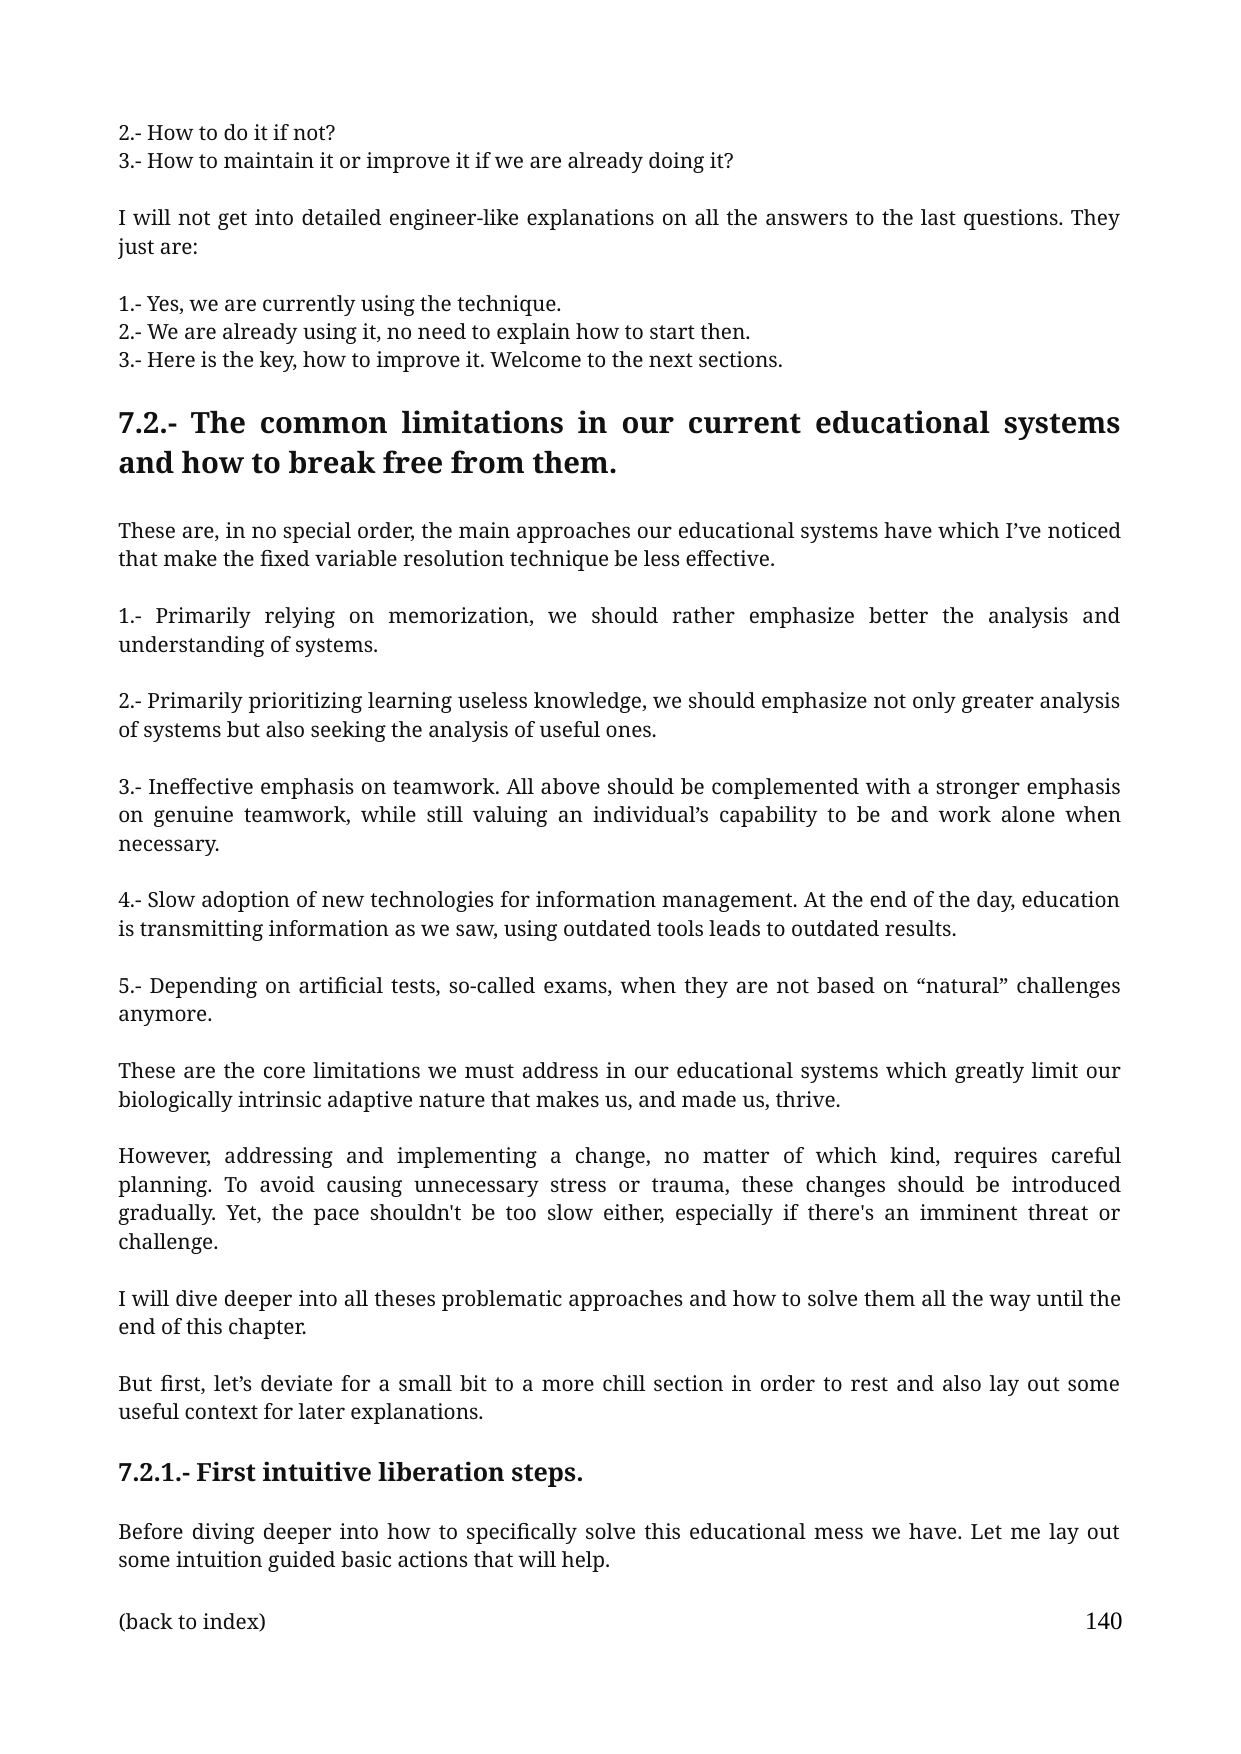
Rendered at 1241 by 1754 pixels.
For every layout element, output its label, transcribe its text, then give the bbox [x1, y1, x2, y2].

text However, addressing and implementing a change, no matter of which kind, requires careful planning. To avoid causing unnecessary stress or trauma, these changes should be introduced gradually. Yet, the pace shouldn't be too slow either, especially if there's an imminent threat or challenge. [118, 1142, 1122, 1255]
text 3.- How to maintain it or improve it if we are already doing it? [118, 147, 1122, 175]
text 2.- Primarily prioritizing learning useless knowledge, we should emphasize not only greater analysis of systems but also seeking the analysis of useful ones. [118, 687, 1122, 743]
text 3.- Ineffective emphasis on teamwork. All above should be complemented with a stronger emphasis on genuine teamwork, while still valuing an individual’s capability to be and work alone when necessary. [118, 772, 1122, 857]
text 1.- Yes, we are currently using the technique. [118, 289, 1122, 317]
text 1.- Primarily relying on memorization, we should rather emphasize better the analysis and understanding of systems. [118, 601, 1122, 658]
text 4.- Slow adoption of new technologies for information management. At the end of the day, education is transmitting information as we saw, using outdated tools leads to outdated results. [118, 886, 1122, 942]
text These are, in no special order, the main approaches our educational systems have which I’ve noticed that make the fixed variable resolution technique be less effective. [118, 516, 1122, 573]
text 5.- Depending on artificial tests, so-called exams, when they are not based on “natural” challenges anymore. [118, 971, 1122, 1028]
text 3.- Here is the key, how to improve it. Welcome to the next sections. [118, 346, 1122, 374]
text But first, let’s deviate for a small bit to a more chill section in order to rest and also lay out some useful context for later explanations. [118, 1369, 1122, 1426]
text 7.2.- The common limitations in our current educational systems and how to break free from them. [118, 402, 1122, 482]
text These are the core limitations we must address in our educational systems which greatly limit our biologically intrinsic adaptive nature that makes us, and made us, thrive. [118, 1056, 1122, 1113]
text 2.- How to do it if not? [118, 118, 1122, 147]
text 7.2.1.- First intuitive liberation steps. [118, 1454, 1122, 1488]
text I will not get into detailed engineer-like explanations on all the answers to the last questions. They just are: [118, 203, 1122, 260]
text 2.- We are already using it, no need to explain how to start then. [118, 317, 1122, 346]
text Before diving deeper into how to specifically solve this educational mess we have. Let me lay out some intuition guided basic actions that will help. [118, 1517, 1122, 1574]
text I will dive deeper into all theses problematic approaches and how to solve them all the way until the end of this chapter. [118, 1284, 1122, 1341]
